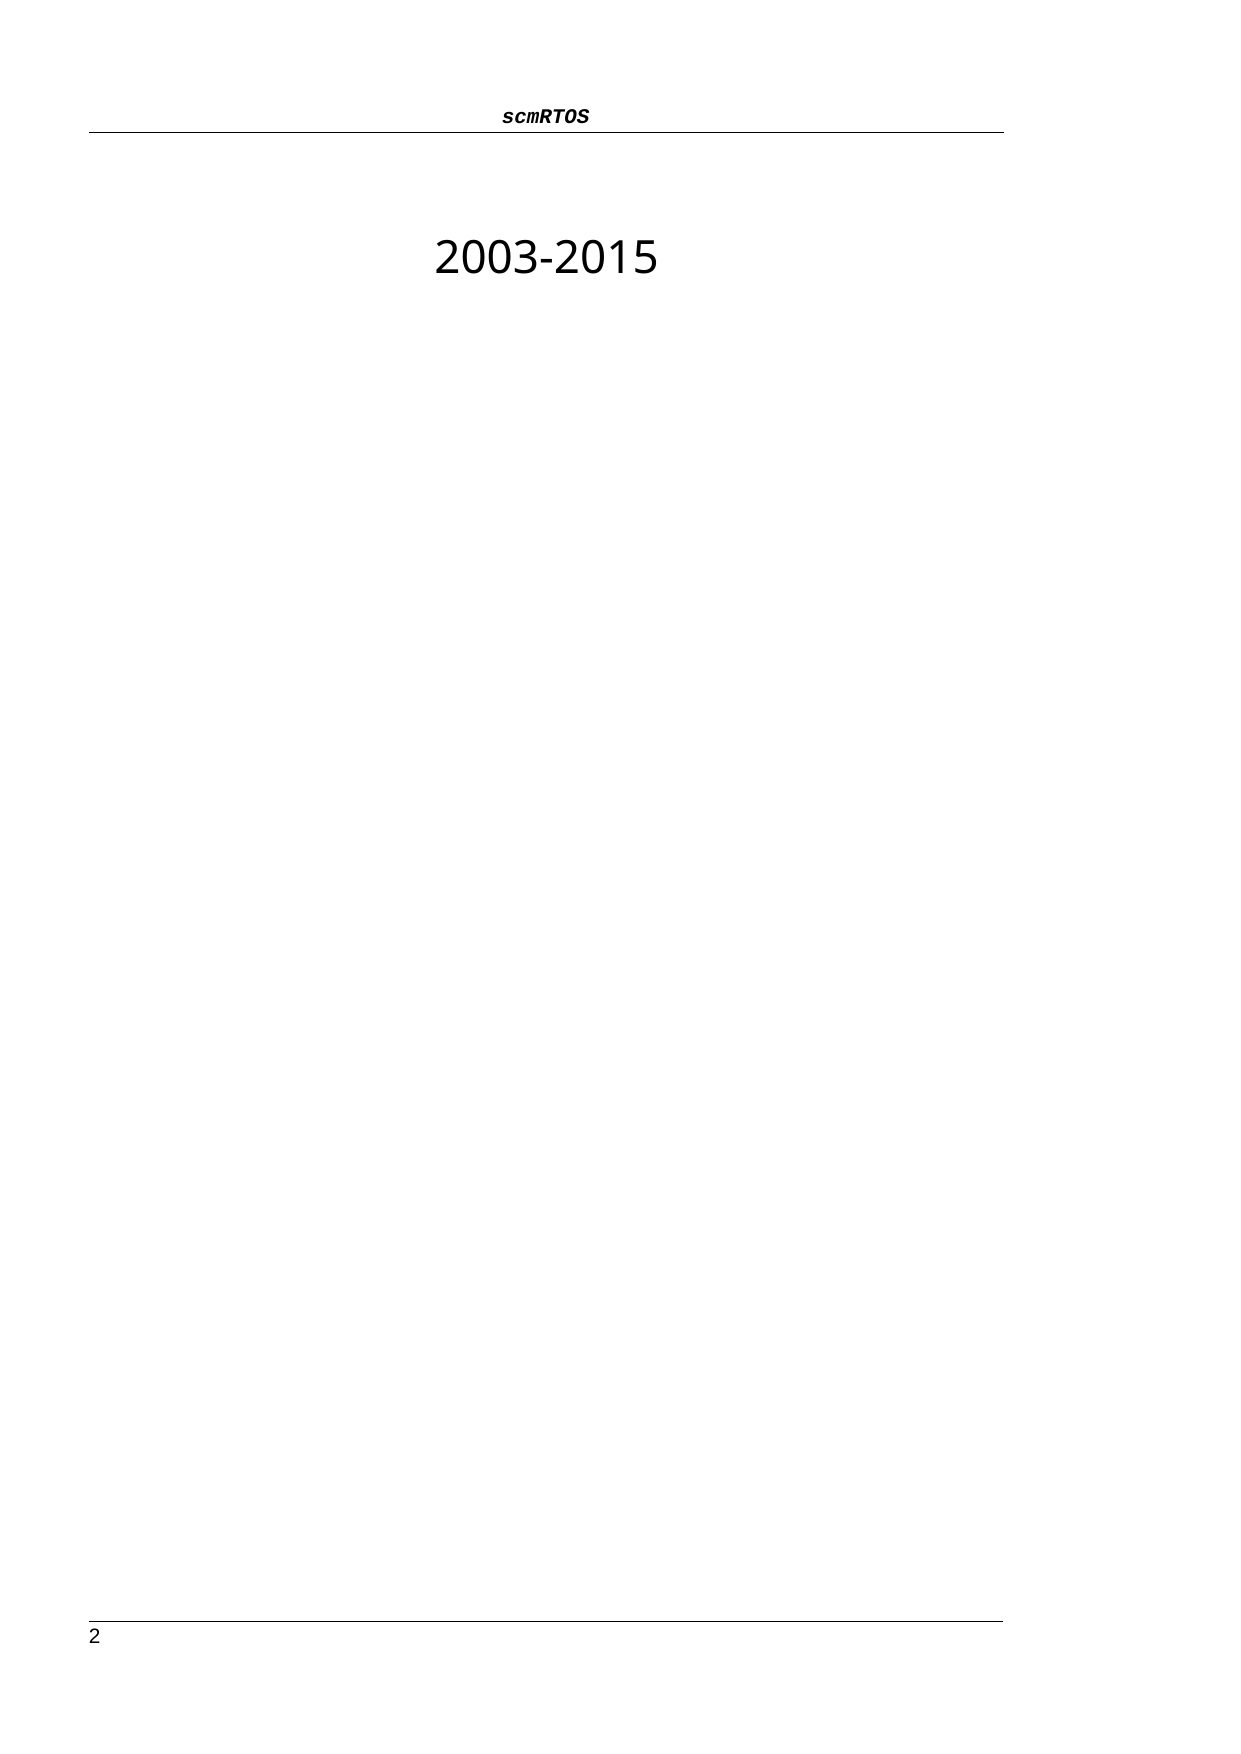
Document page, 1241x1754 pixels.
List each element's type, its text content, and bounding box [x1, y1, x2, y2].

text 2003-2015 [88, 225, 1004, 287]
